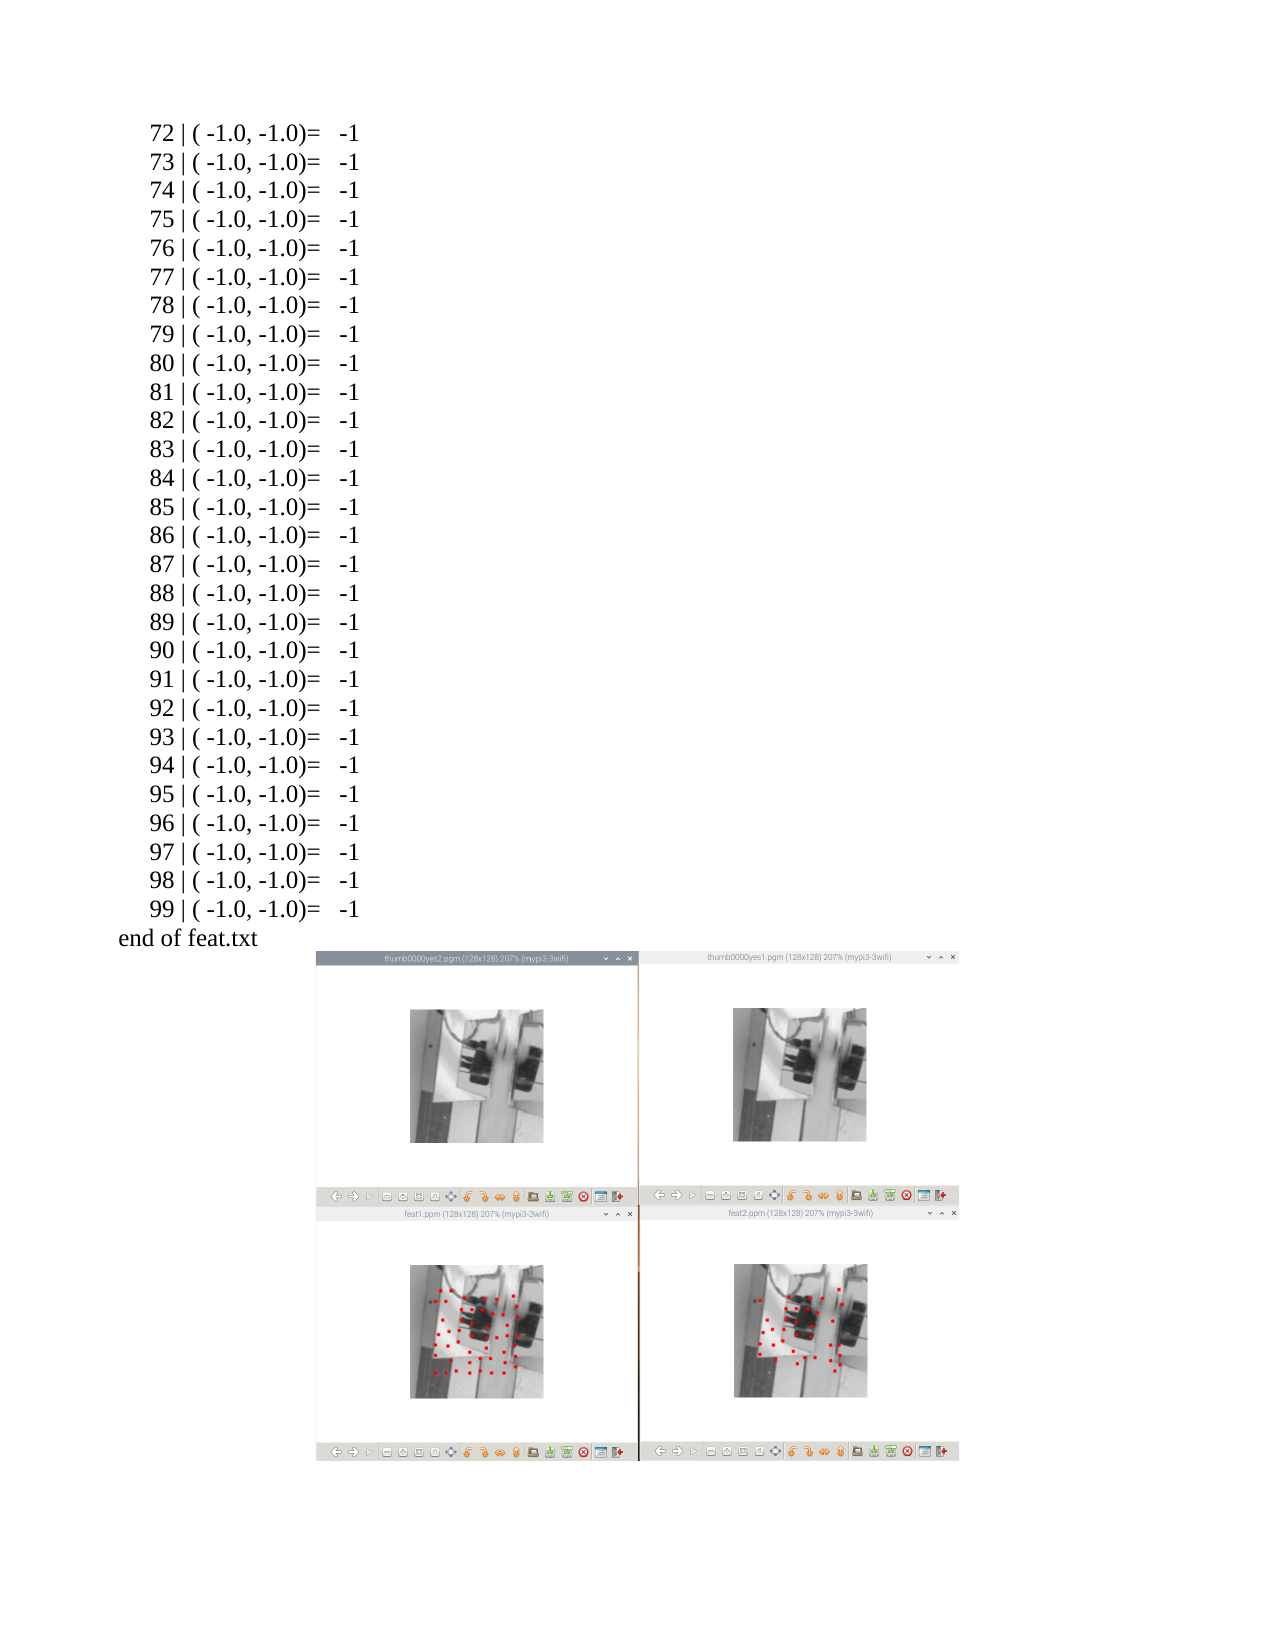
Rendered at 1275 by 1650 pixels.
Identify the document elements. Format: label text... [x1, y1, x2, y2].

text 81 | ( -1.0, -1.0)= -1 [118, 377, 1157, 406]
text 90 | ( -1.0, -1.0)= -1 [118, 636, 1157, 664]
text 84 | ( -1.0, -1.0)= -1 [118, 463, 1157, 492]
text 74 | ( -1.0, -1.0)= -1 [118, 176, 1157, 204]
text end of feat.txt [118, 923, 1157, 952]
text 87 | ( -1.0, -1.0)= -1 [118, 549, 1157, 578]
text 88 | ( -1.0, -1.0)= -1 [118, 578, 1157, 607]
text 91 | ( -1.0, -1.0)= -1 [118, 664, 1157, 693]
text 99 | ( -1.0, -1.0)= -1 [118, 894, 1157, 923]
text 93 | ( -1.0, -1.0)= -1 [118, 722, 1157, 751]
text 73 | ( -1.0, -1.0)= -1 [118, 147, 1157, 176]
text 78 | ( -1.0, -1.0)= -1 [118, 291, 1157, 319]
text 80 | ( -1.0, -1.0)= -1 [118, 348, 1157, 377]
text 97 | ( -1.0, -1.0)= -1 [118, 837, 1157, 866]
picture [315, 951, 960, 1461]
text 75 | ( -1.0, -1.0)= -1 [118, 204, 1157, 233]
text 83 | ( -1.0, -1.0)= -1 [118, 434, 1157, 463]
text 95 | ( -1.0, -1.0)= -1 [118, 779, 1157, 808]
text 89 | ( -1.0, -1.0)= -1 [118, 607, 1157, 636]
text 85 | ( -1.0, -1.0)= -1 [118, 492, 1157, 521]
text 72 | ( -1.0, -1.0)= -1 [118, 118, 1157, 147]
text 79 | ( -1.0, -1.0)= -1 [118, 319, 1157, 348]
text 82 | ( -1.0, -1.0)= -1 [118, 406, 1157, 434]
text 98 | ( -1.0, -1.0)= -1 [118, 866, 1157, 894]
text 92 | ( -1.0, -1.0)= -1 [118, 693, 1157, 722]
text 77 | ( -1.0, -1.0)= -1 [118, 262, 1157, 291]
text 86 | ( -1.0, -1.0)= -1 [118, 521, 1157, 549]
text 76 | ( -1.0, -1.0)= -1 [118, 233, 1157, 262]
text 94 | ( -1.0, -1.0)= -1 [118, 751, 1157, 779]
text 96 | ( -1.0, -1.0)= -1 [118, 808, 1157, 837]
